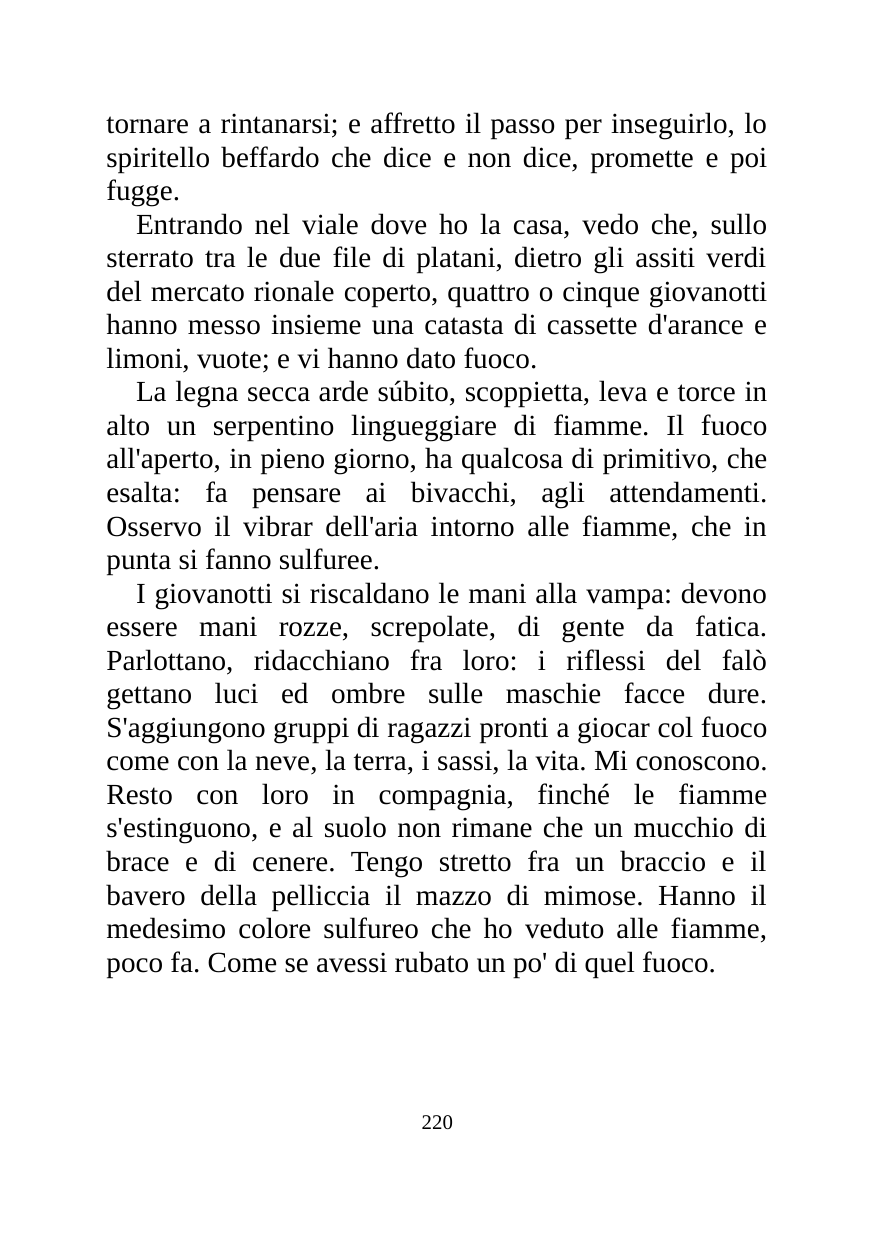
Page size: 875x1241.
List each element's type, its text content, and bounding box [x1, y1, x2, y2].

text La legna secca arde súbito, scoppietta, leva e torce in alto un serpentino lingueggiare di fiamme. Il fuoco all'aperto, in pieno giorno, ha qualcosa di primitivo, che esalta: fa pensare ai bivacchi, agli attendamenti. Osservo il vibrar dell'aria intorno alle fiamme, che in punta si fanno sulfuree. [106, 374, 768, 576]
text Entrando nel viale dove ho la casa, vedo che, sullo sterrato tra le due file di platani, dietro gli assiti verdi del mercato rionale coperto, quattro o cinque giovanotti hanno messo insieme una catasta di cassette d'arance e limoni, vuote; e vi hanno dato fuoco. [106, 207, 768, 374]
text tornare a rintanarsi; e affretto il passo per inseguirlo, lo spiritello beffardo che dice e non dice, promette e poi fugge. [106, 106, 768, 207]
text I giovanotti si riscaldano le mani alla vampa: devono essere mani rozze, screpolate, di gente da fatica. Parlottano, ridacchiano fra loro: i riflessi del falò gettano luci ed ombre sulle maschie facce dure. S'aggiungono gruppi di ragazzi pronti a giocar col fuoco come con la neve, la terra, i sassi, la vita. Mi conoscono. Resto con loro in compagnia, finché le fiamme s'estinguono, e al suolo non rimane che un mucchio di brace e di cenere. Tengo stretto fra un braccio e il bavero della pelliccia il mazzo di mimose. Hanno il medesimo colore sulfureo che ho veduto alle fiamme, poco fa. Come se avessi rubato un po' di quel fuoco. [106, 576, 768, 978]
